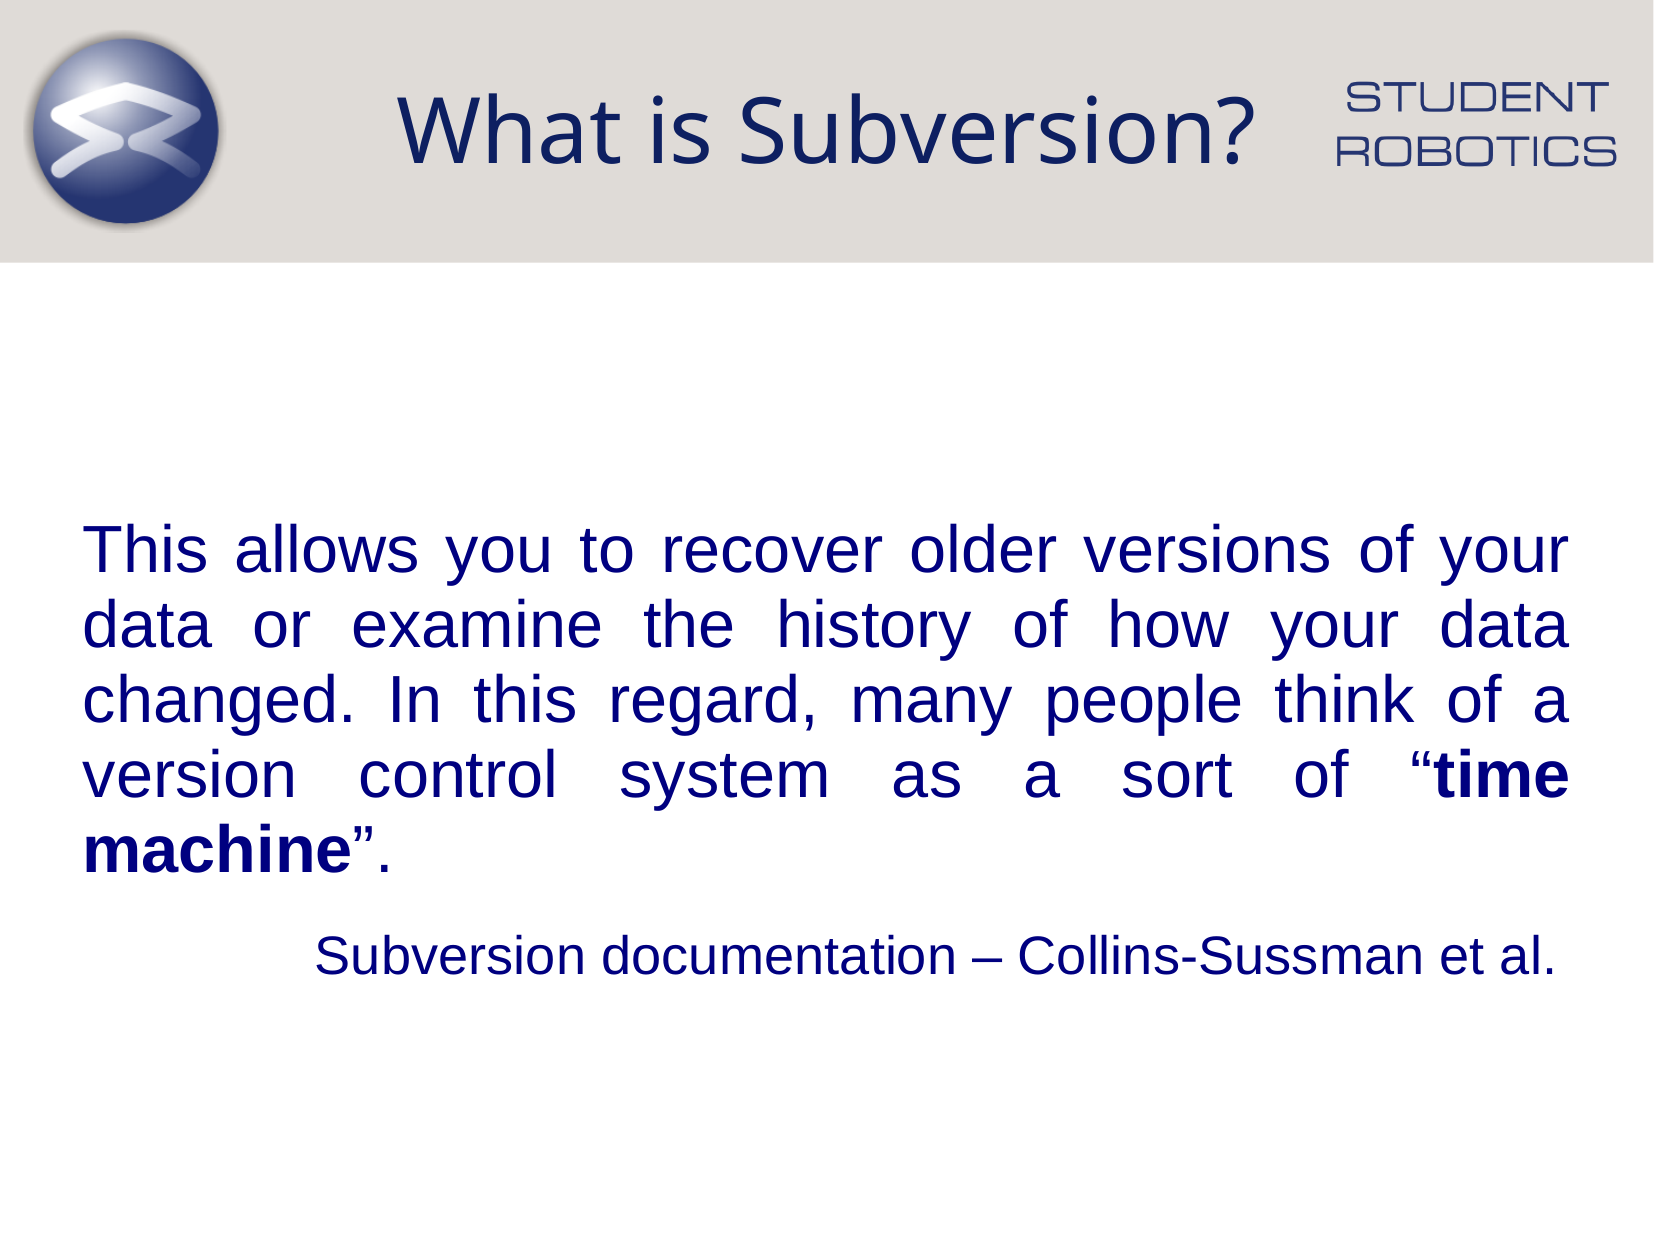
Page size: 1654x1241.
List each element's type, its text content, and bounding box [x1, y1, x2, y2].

subtitle This allows you to recover older versions of your data or examine the history of how your data changed. In this regard, many people think of a version control system as a sort of “time machine”. [82, 290, 1571, 1109]
title What is Subversion? [82, 0, 1571, 257]
picture [1571, 68, 1633, 174]
text_box Subversion documentation – Collins-Sussman et al. [300, 917, 1574, 1000]
picture [9, 19, 82, 245]
